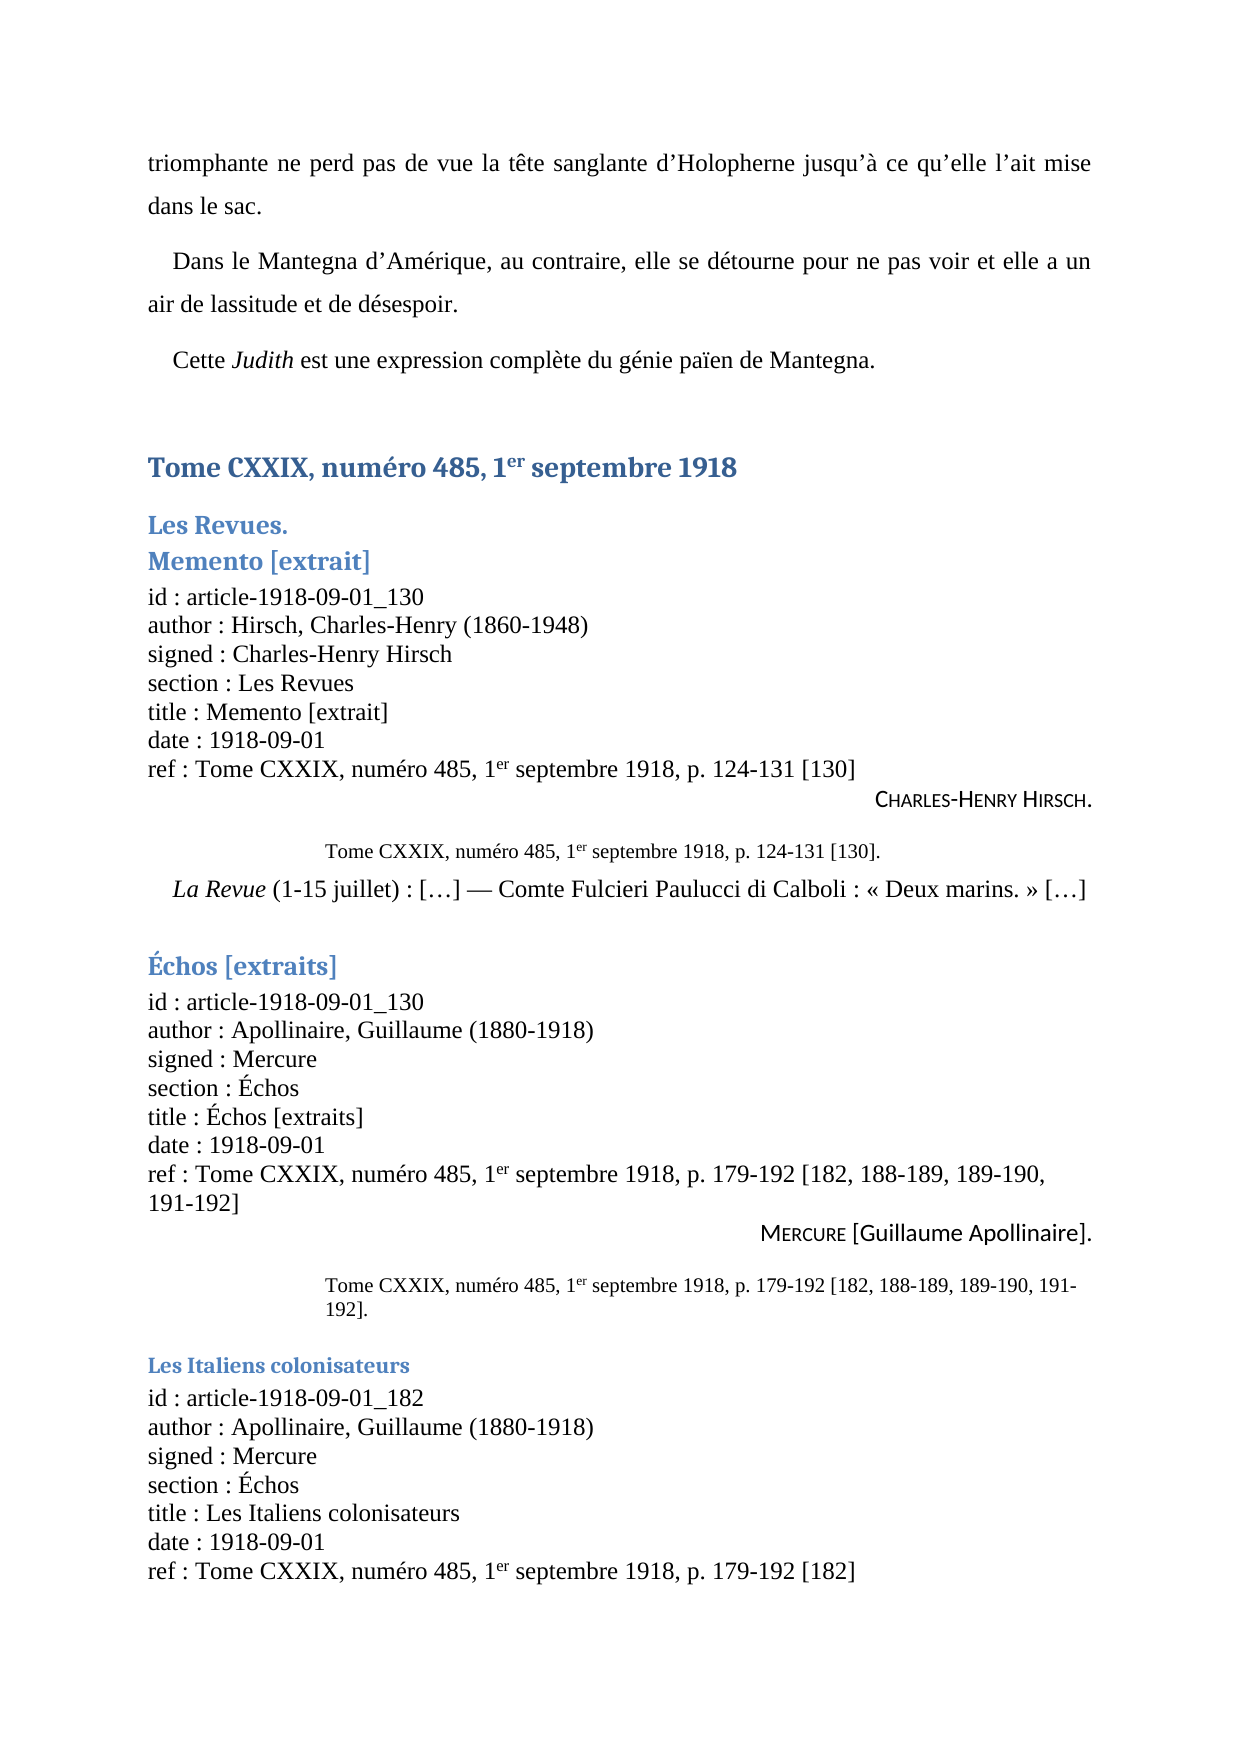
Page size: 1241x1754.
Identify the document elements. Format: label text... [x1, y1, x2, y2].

subtitle Les Italiens colonisateurs [148, 1353, 1093, 1379]
text author : Apollinaire, Guillaume (1880-1918) [148, 1015, 1093, 1044]
text id : article-1918-09-01_130 [148, 582, 1093, 610]
text title : Memento [extrait] [148, 697, 1093, 725]
text title : Les Italiens colonisateurs [148, 1498, 1093, 1527]
text author : Hirsch, Charles-Henry (1860-1948) [148, 610, 1093, 639]
text author : Apollinaire, Guillaume (1880-1918) [148, 1412, 1093, 1441]
text Tome CXXIX, numéro 485, 1er septembre 1918, p. 124-131 [130]. [325, 839, 1093, 863]
text triomphante ne perd pas de vue la tête sanglante d’Holopherne jusqu’à ce qu’elle l’ait mise dans le sac. [148, 148, 1093, 219]
subtitle Les Revues. Memento [extrait] [148, 510, 1093, 577]
text date : 1918-09-01 [148, 725, 1093, 754]
text date : 1918-09-01 [148, 1130, 1093, 1159]
text Charles-Henry Hirsch. [148, 783, 1093, 813]
text signed : Mercure [148, 1044, 1093, 1073]
text section : Échos [148, 1073, 1093, 1102]
text ref : Tome CXXIX, numéro 485, 1er septembre 1918, p. 124-131 [130] [148, 754, 1093, 783]
text title : Échos [extraits] [148, 1102, 1093, 1130]
text signed : Mercure [148, 1441, 1093, 1470]
text Dans le Mantegna d’Amérique, au contraire, elle se détourne pour ne pas voir et elle a un air de lassitude et de désespoir. [148, 246, 1093, 318]
subtitle Échos [extraits] [148, 951, 1093, 982]
text La Revue (1-15 juillet) : […] — Comte Fulcieri Paulucci di Calboli : « Deux marins. » […] [148, 874, 1093, 903]
text section : Les Revues [148, 668, 1093, 697]
text date : 1918-09-01 [148, 1527, 1093, 1556]
text ref : Tome CXXIX, numéro 485, 1er septembre 1918, p. 179-192 [182, 188-189, 189-190, 191-192] [148, 1159, 1093, 1217]
text id : article-1918-09-01_130 [148, 987, 1093, 1015]
text ref : Tome CXXIX, numéro 485, 1er septembre 1918, p. 179-192 [182] [148, 1556, 1093, 1585]
text Tome CXXIX, numéro 485, 1er septembre 1918, p. 179-192 [182, 188-189, 189-190, 191-192]. [325, 1272, 1093, 1321]
text signed : Charles-Henry Hirsch [148, 639, 1093, 668]
text Mercure [Guillaume Apollinaire]. [148, 1217, 1093, 1247]
text section : Échos [148, 1470, 1093, 1498]
text id : article-1918-09-01_182 [148, 1383, 1093, 1412]
text Cette Judith est une expression complète du génie païen de Mantegna. [148, 345, 1093, 374]
subtitle Tome CXXIX, numéro 485, 1er septembre 1918 [148, 451, 1093, 484]
